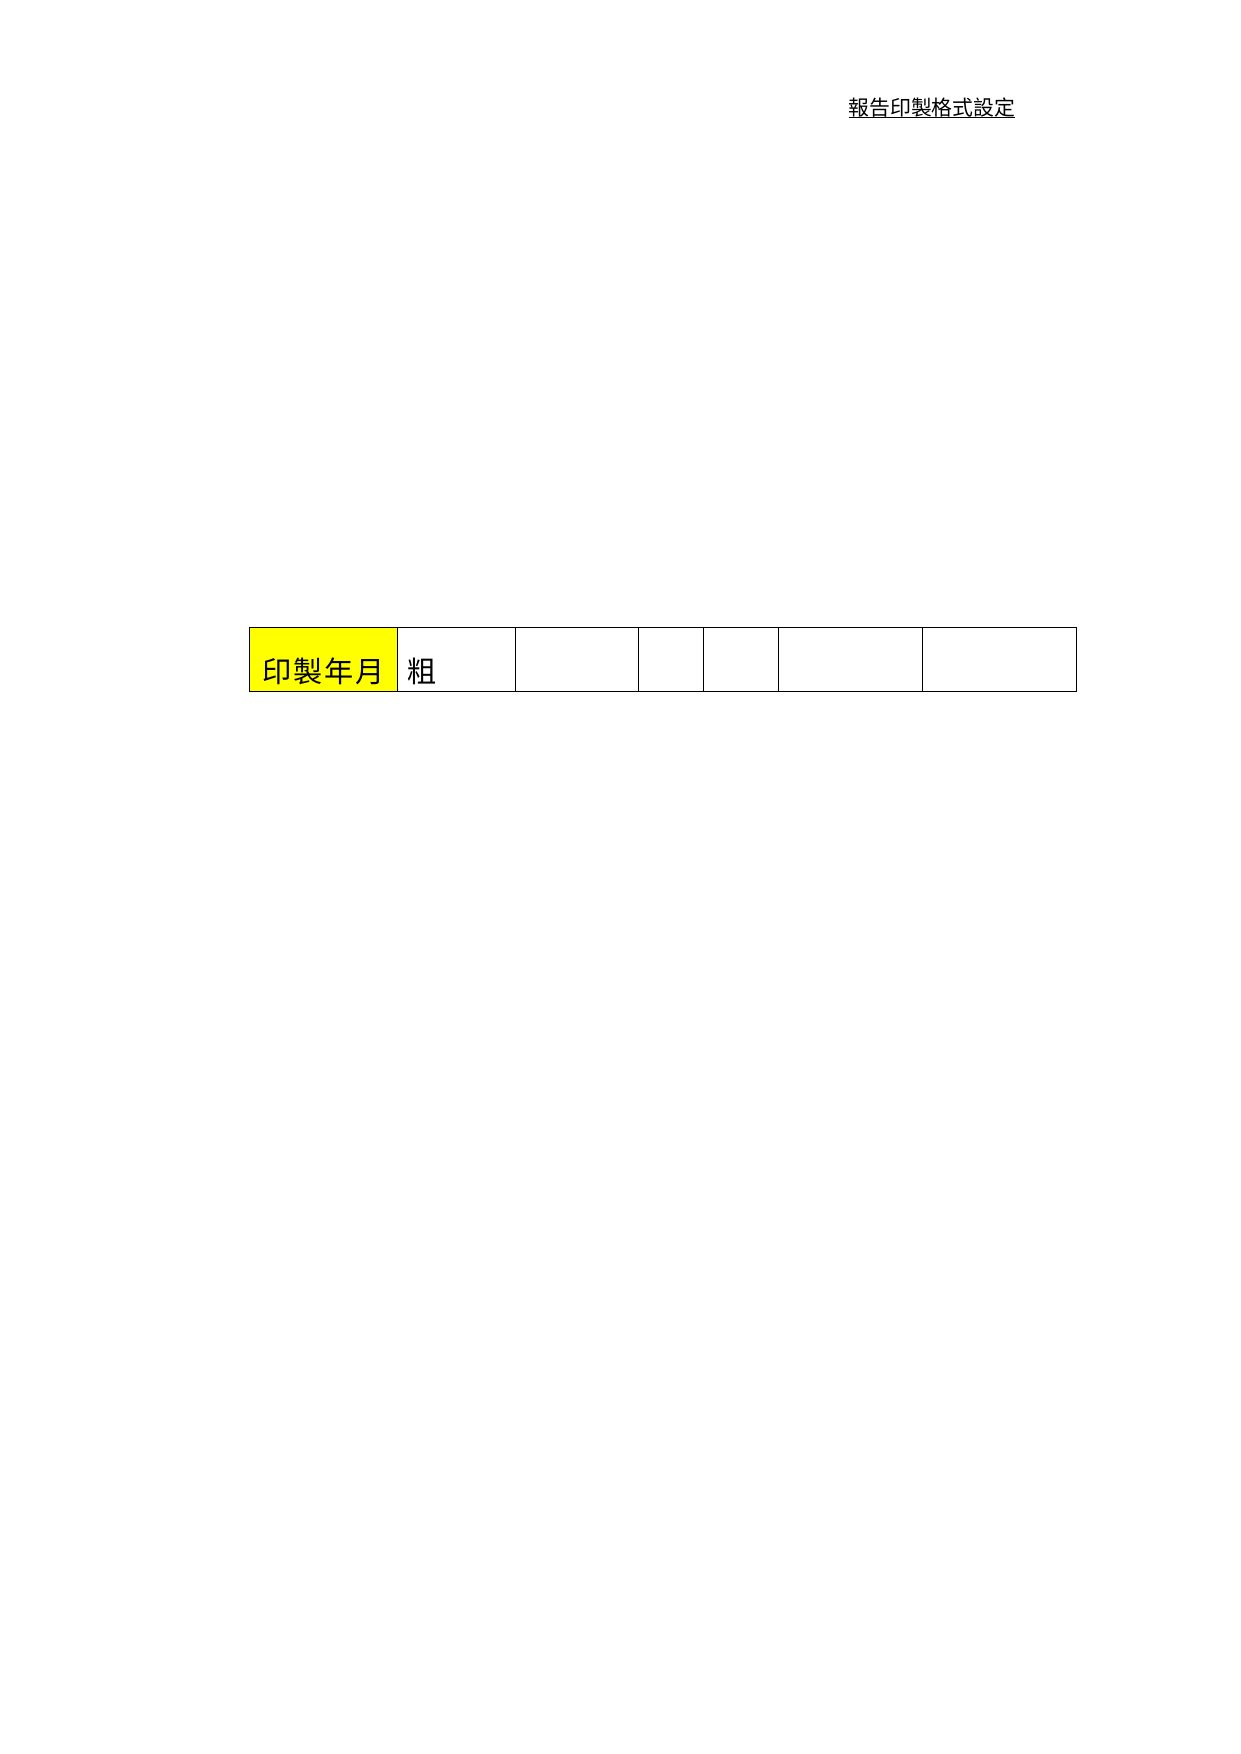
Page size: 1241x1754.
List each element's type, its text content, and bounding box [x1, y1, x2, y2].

table_cell 印製年月 [250, 628, 397, 691]
table_cell [516, 628, 638, 691]
table_cell 粗 [398, 628, 515, 691]
table_cell [779, 628, 922, 691]
table_cell [923, 628, 1076, 691]
table_cell [639, 628, 703, 691]
table_cell [704, 628, 778, 691]
